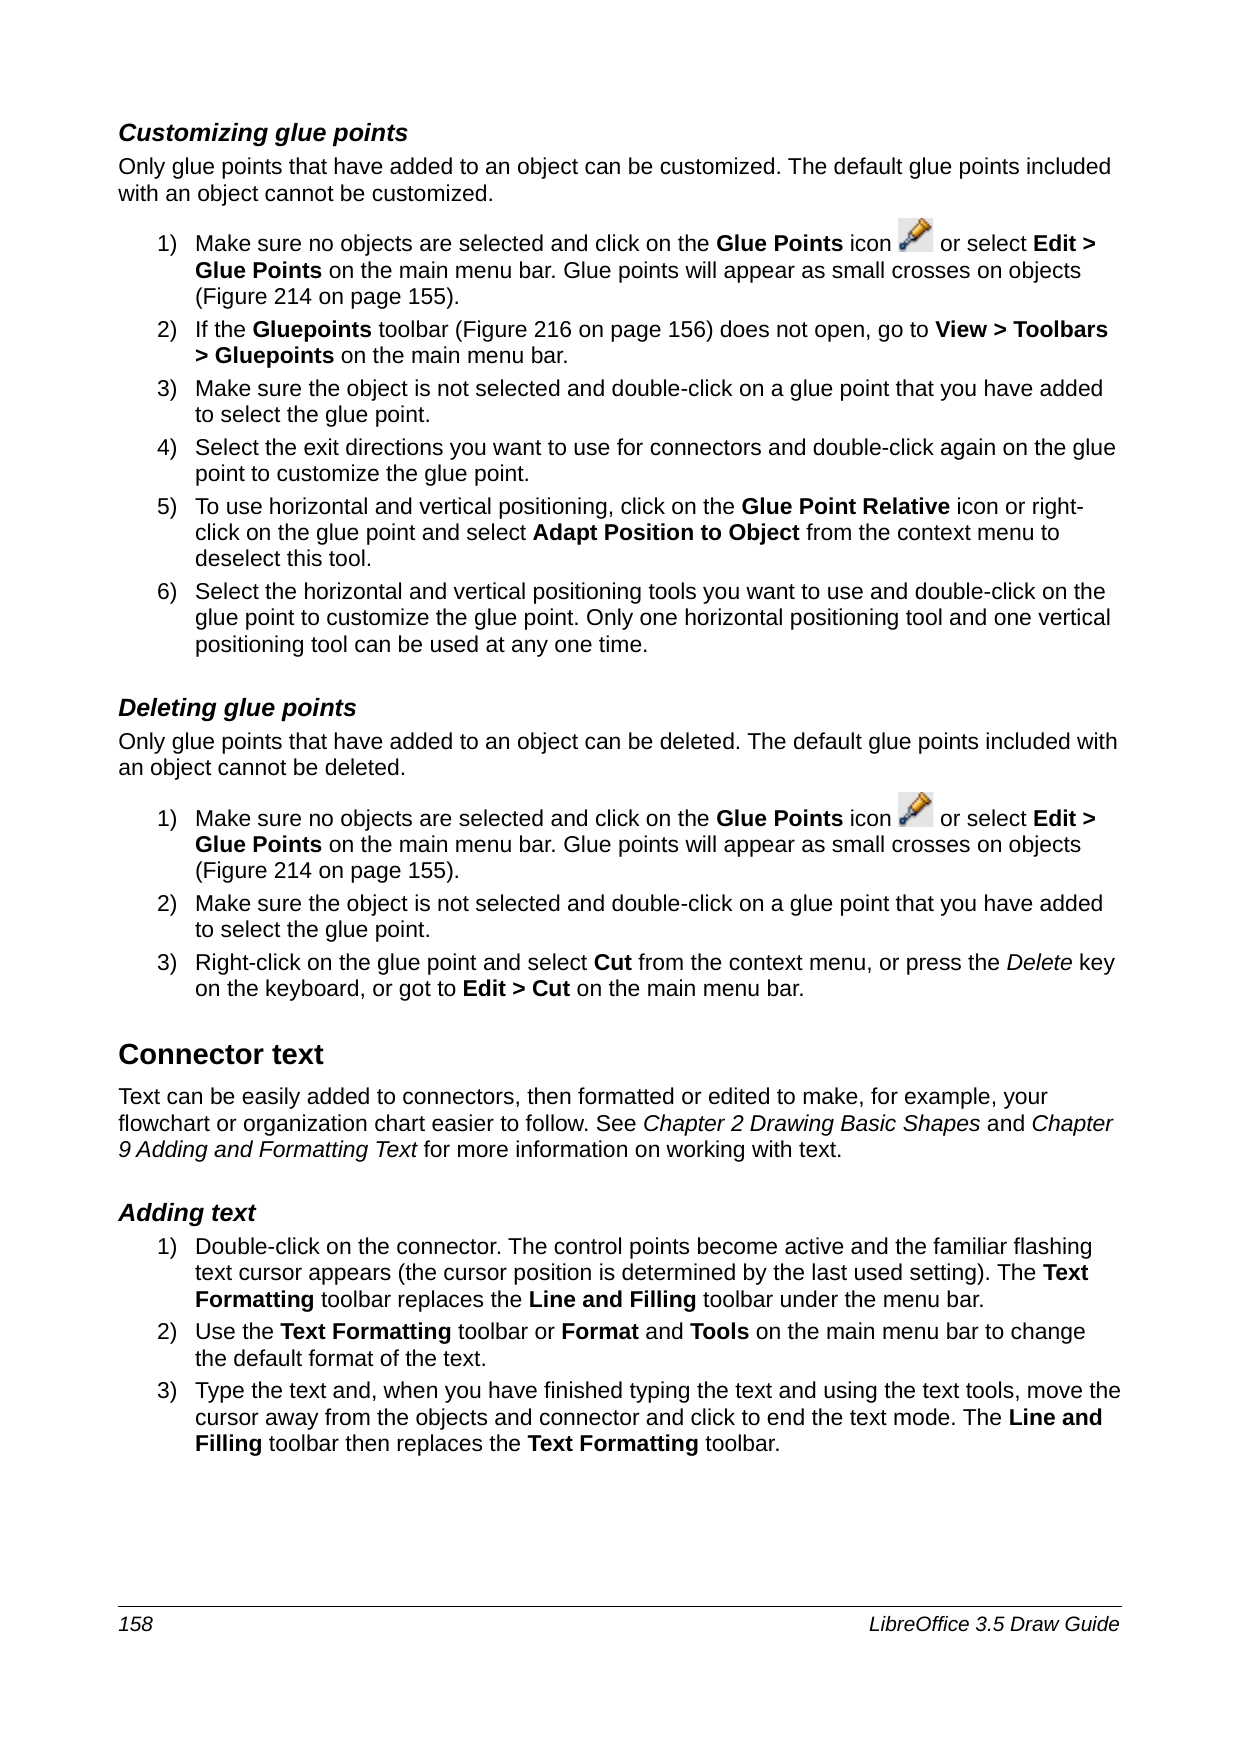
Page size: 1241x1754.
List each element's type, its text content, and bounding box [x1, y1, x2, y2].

list Right-click on the glue point and select Cut from the context menu, or press the Delete key on the keyboard, or got to Edit > Cut on the main menu bar. [177, 949, 1122, 1002]
list Double-click on the connector. The control points become active and the familiar flashing text cursor appears (the cursor position is determined by the last used setting). The Text Formatting toolbar replaces the Line and Filling toolbar under the menu bar. [177, 1233, 1122, 1312]
list To use horizontal and vertical positioning, click on the Glue Point Relative icon or right-click on the glue point and select Adapt Position to Object from the context menu to deselect this tool. [177, 493, 1122, 572]
list Use the Text Formatting toolbar or Format and Tools on the main menu bar to change the default format of the text. [177, 1318, 1122, 1371]
text Only glue points that have added to an object can be deleted. The default glue points included with an object cannot be deleted. [118, 728, 1122, 780]
list Make sure no objects are selected and click on the Glue Points icon or select Edit > Glue Points on the main menu bar. Glue points will appear as small crosses on objects (Figure 214 on page 155). [177, 218, 1122, 309]
picture [898, 792, 934, 827]
list Make sure the object is not selected and double-click on a glue point that you have added to select the glue point. [177, 375, 1122, 427]
list Type the text and, when you have finished typing the text and using the text tools, move the cursor away from the objects and connector and click to end the text mode. The Line and Filling toolbar then replaces the Text Formatting toolbar. [177, 1377, 1122, 1456]
subtitle Connector text [118, 1037, 1122, 1071]
list Select the horizontal and vertical positioning tools you want to use and double-click on the glue point to customize the glue point. Only one horizontal positioning tool and one vertical positioning tool can be used at any one time. [177, 578, 1122, 657]
subtitle Deleting glue points [118, 692, 1122, 721]
subtitle Adding text [118, 1198, 1122, 1227]
list Select the exit directions you want to use for connectors and double-click again on the glue point to customize the glue point. [177, 434, 1122, 486]
list If the Gluepoints toolbar (Figure 216 on page 156) does not open, go to View > Toolbars > Gluepoints on the main menu bar. [177, 316, 1122, 368]
subtitle Customizing glue points [118, 118, 1122, 147]
list Make sure no objects are selected and click on the Glue Points icon or select Edit > Glue Points on the main menu bar. Glue points will appear as small crosses on objects (Figure 214 on page 155). [177, 793, 1122, 884]
text Only glue points that have added to an object can be customized. The default glue points included with an object cannot be customized. [118, 153, 1122, 206]
picture [898, 218, 934, 252]
list Make sure the object is not selected and double-click on a glue point that you have added to select the glue point. [177, 890, 1122, 943]
text Text can be easily added to connectors, then formatted or edited to make, for example, your flowchart or organization chart easier to follow. See Chapter 2 Drawing Basic Shapes and Chapter 9 Adding and Formatting Text for more information on working with text. [118, 1083, 1122, 1162]
